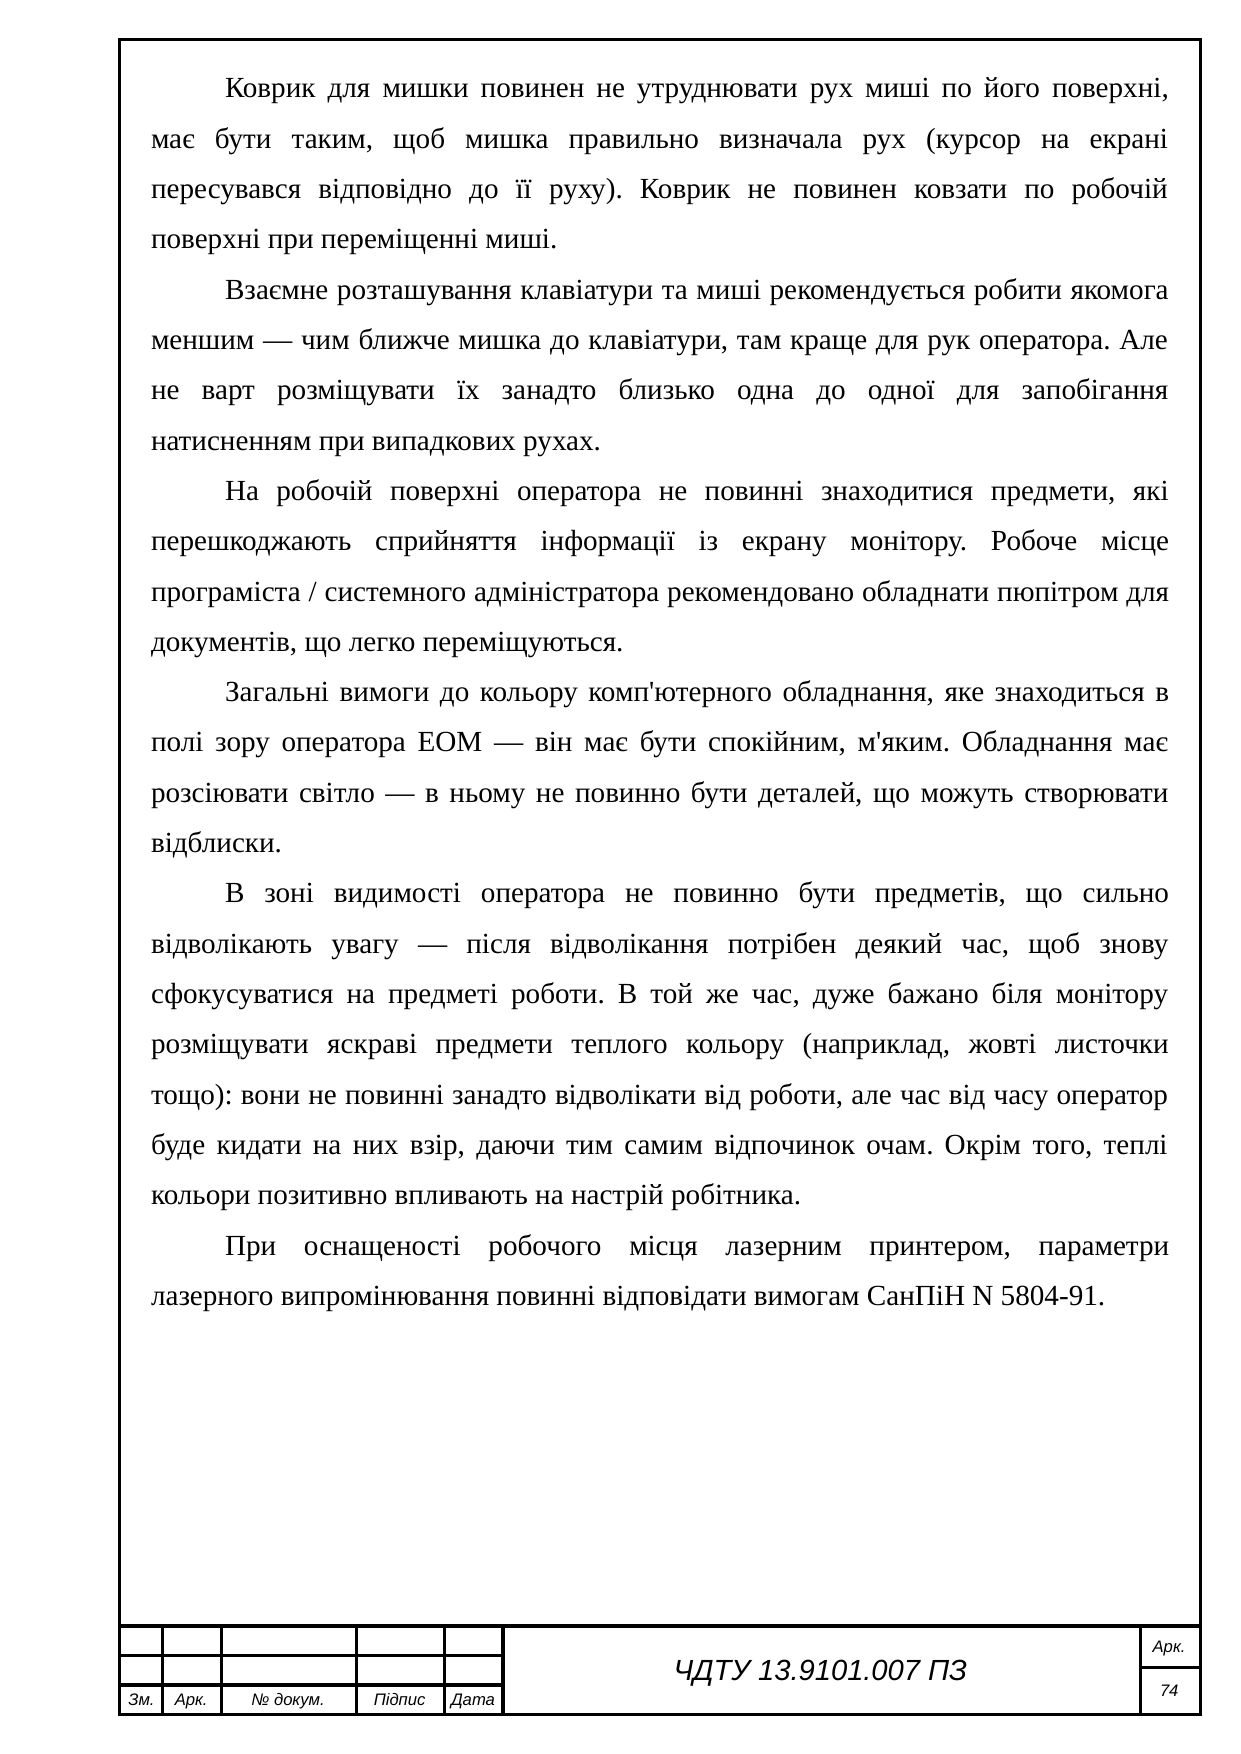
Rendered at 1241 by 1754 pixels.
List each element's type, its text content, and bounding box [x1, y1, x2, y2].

text Коврик для мишки повинен не утруднювати рух миші по його поверхні, має бути таким, щоб мишка правильно визначала рух (курсор на екрані пересувався відповідно до її руху). Коврик не повинен ковзати по робочій поверхні при переміщенні миші. [151, 71, 1170, 255]
text На робочій поверхні оператора не повинні знаходитися предмети, які перешкоджають сприйняття інформації із екрану монітору. Робоче місце програміста / системного адміністратора рекомендовано обладнати пюпітром для документів, що легко переміщуються. [151, 473, 1170, 657]
text Взаємне розташування клавіатури та миші рекомендується робити якомога меншим — чим ближче мишка до клавіатури, там краще для рук оператора. Але не варт розміщувати їх занадто близько одна до одної для запобігання натисненням при випадкових рухах. [151, 272, 1170, 456]
text При оснащеності робочого місця лазерним принтером, параметри лазерного випромінювання повинні відповідати вимогам СанПіН N 5804-91. [151, 1228, 1170, 1312]
text Загальні вимоги до кольору комп'ютерного обладнання, яке знаходиться в полі зору оператора ЕОМ — він має бути спокійним, м'яким. Обладнання має розсіювати світло — в ньому не повинно бути деталей, що можуть створювати відблиски. [151, 674, 1170, 859]
text В зоні видимості оператора не повинно бути предметів, що сильно відволікають увагу — після відволікання потрібен деякий час, щоб знову сфокусуватися на предметі роботи. В той же час, дуже бажано біля монітору розміщувати яскраві предмети теплого кольору (наприклад, жовті листочки тощо): вони не повинні занадто відволікати від роботи, але час від часу оператор буде кидати на них взір, даючи тим самим відпочинок очам. Окрім того, теплі кольори позитивно впливають на настрій робітника. [151, 876, 1170, 1211]
